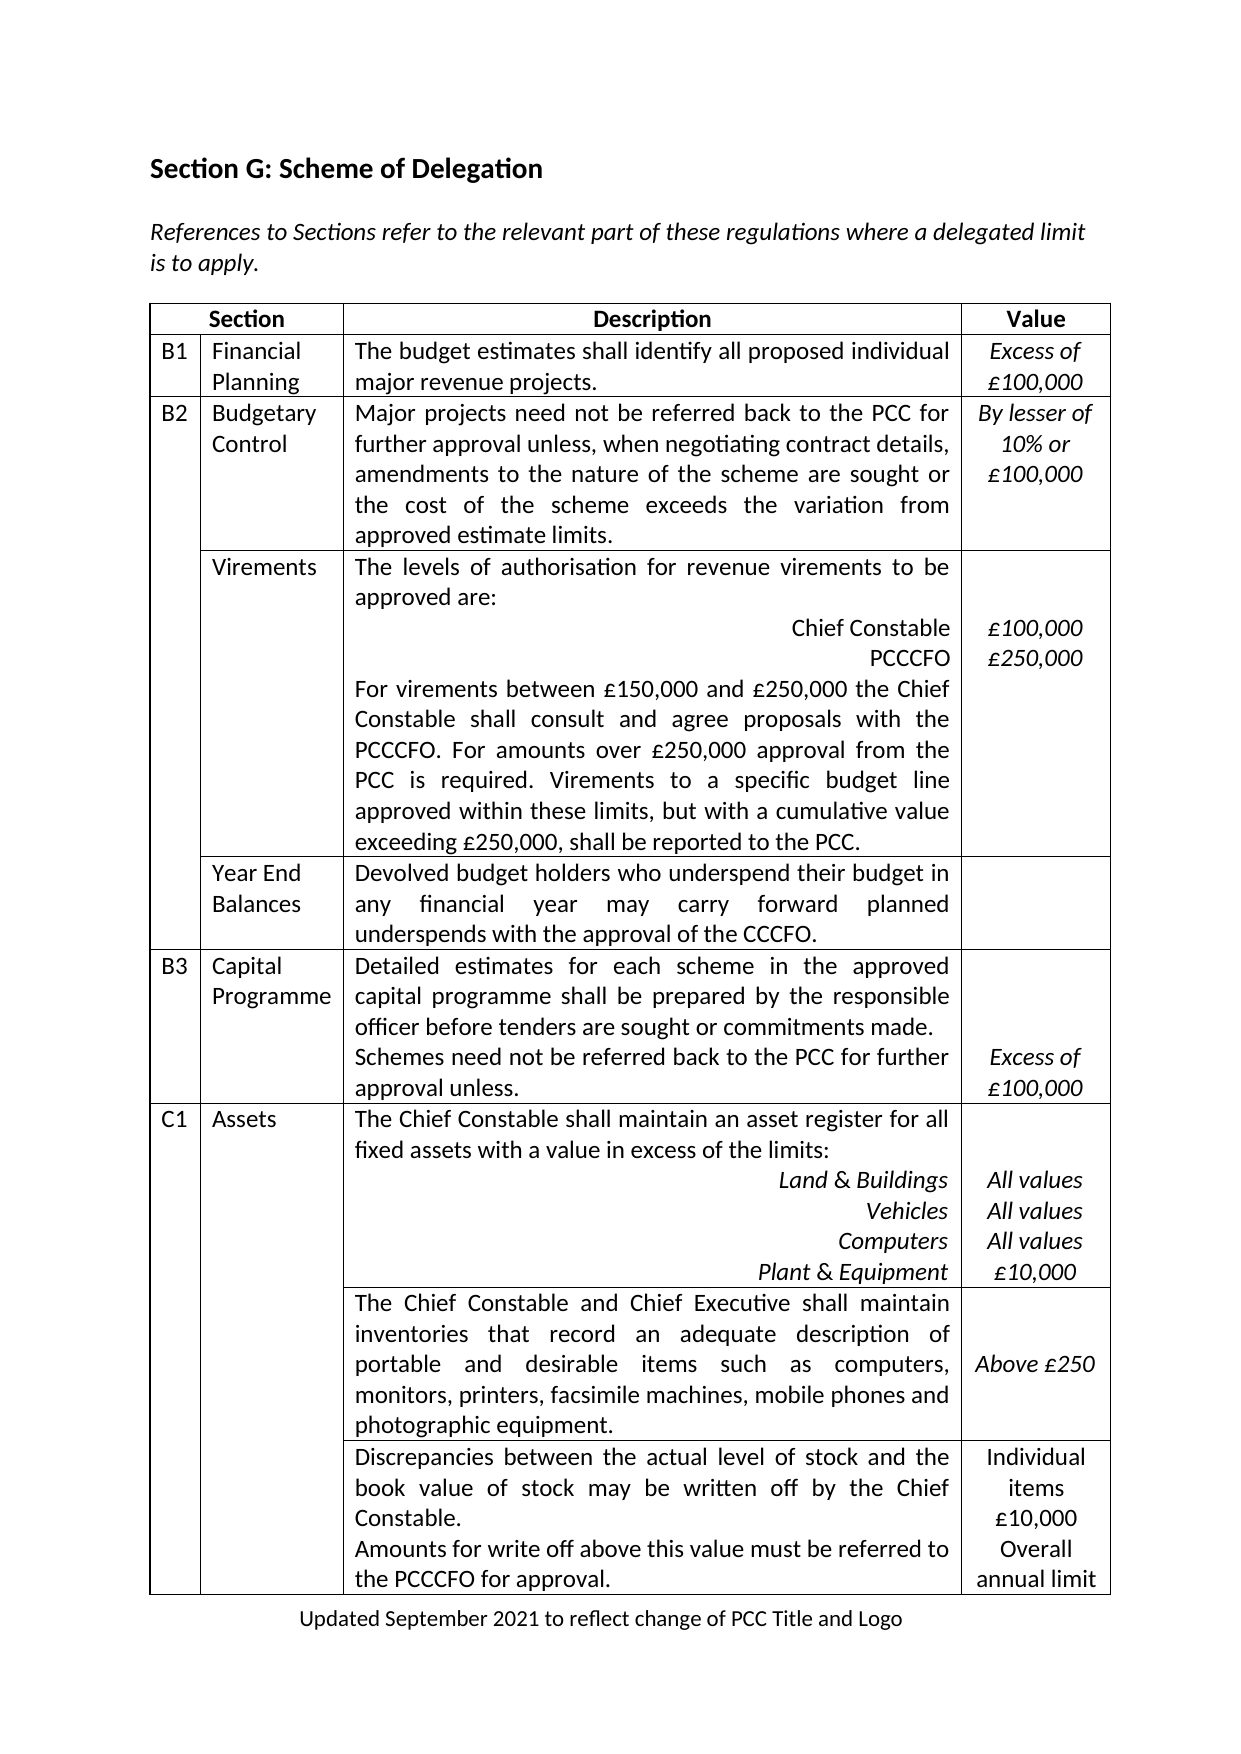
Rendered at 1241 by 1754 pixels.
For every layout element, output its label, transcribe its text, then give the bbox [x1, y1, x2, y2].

table_cell £100,000 £250,000 [962, 551, 1110, 856]
table_cell [962, 857, 1110, 949]
text Section G: Scheme of Delegation [150, 150, 1090, 186]
table_cell Budgetary Control [201, 397, 343, 550]
table_cell B3 [151, 950, 200, 1102]
table_cell Excess of £100,000 [962, 335, 1110, 396]
table_cell B2 [151, 397, 200, 949]
table_cell Detailed estimates for each scheme in the approved capital programme shall be prepared by the responsible officer before tenders are sought or commitments made. Schemes need not be referred back to the PCC for further approval unless. [344, 950, 961, 1102]
table_cell Assets [201, 1104, 343, 1594]
table_cell Discrepancies between the actual level of stock and the book value of stock may be written off by the Chief Constable. Amounts for write off above this value must be referred to the PCCCFO for approval. [344, 1441, 961, 1594]
table_cell The Chief Constable shall maintain an asset register for all fixed assets with a value in excess of the limits: Land & Buildings Vehicles Computers Plant & Equipment [344, 1104, 961, 1287]
table_cell Devolved budget holders who underspend their budget in any financial year may carry forward planned underspends with the approval of the CCCFO. [344, 857, 961, 949]
table_cell All values All values All values £10,000 [962, 1104, 1110, 1287]
table_cell C1 [151, 1104, 200, 1594]
table_cell Virements [201, 551, 343, 856]
table_cell Excess of £100,000 [962, 950, 1110, 1102]
table_cell Individual items £10,000 Overall annual limit [962, 1441, 1110, 1594]
table_cell Year End Balances [201, 857, 343, 949]
table_cell Capital Programme [201, 950, 343, 1102]
table_cell By lesser of 10% or £100,000 [962, 397, 1110, 550]
text References to Sections refer to the relevant part of these regulations where a delegated limit is to apply. [150, 216, 1090, 277]
table_header Value [962, 304, 1110, 334]
table_cell B1 [151, 335, 200, 396]
table_cell Above £250 [962, 1288, 1110, 1440]
table_cell The Chief Constable and Chief Executive shall maintain inventories that record an adequate description of portable and desirable items such as computers, monitors, printers, facsimile machines, mobile phones and photographic equipment. [344, 1288, 961, 1440]
table_cell The levels of authorisation for revenue virements to be approved are: Chief Constable PCCCFO For virements between £150,000 and £250,000 the Chief Constable shall consult and agree proposals with the PCCCFO. For amounts over £250,000 approval from the PCC is required. Virements to a specific budget line approved within these limits, but with a cumulative value exceeding £250,000, shall be reported to the PCC. [344, 551, 961, 856]
table_cell Financial Planning [201, 335, 343, 396]
table_header Description [344, 304, 961, 334]
table_header Section [151, 304, 343, 334]
table_cell The budget estimates shall identify all proposed individual major revenue projects. [344, 335, 961, 396]
table_cell Major projects need not be referred back to the PCC for further approval unless, when negotiating contract details, amendments to the nature of the scheme are sought or the cost of the scheme exceeds the variation from approved estimate limits. [344, 397, 961, 550]
